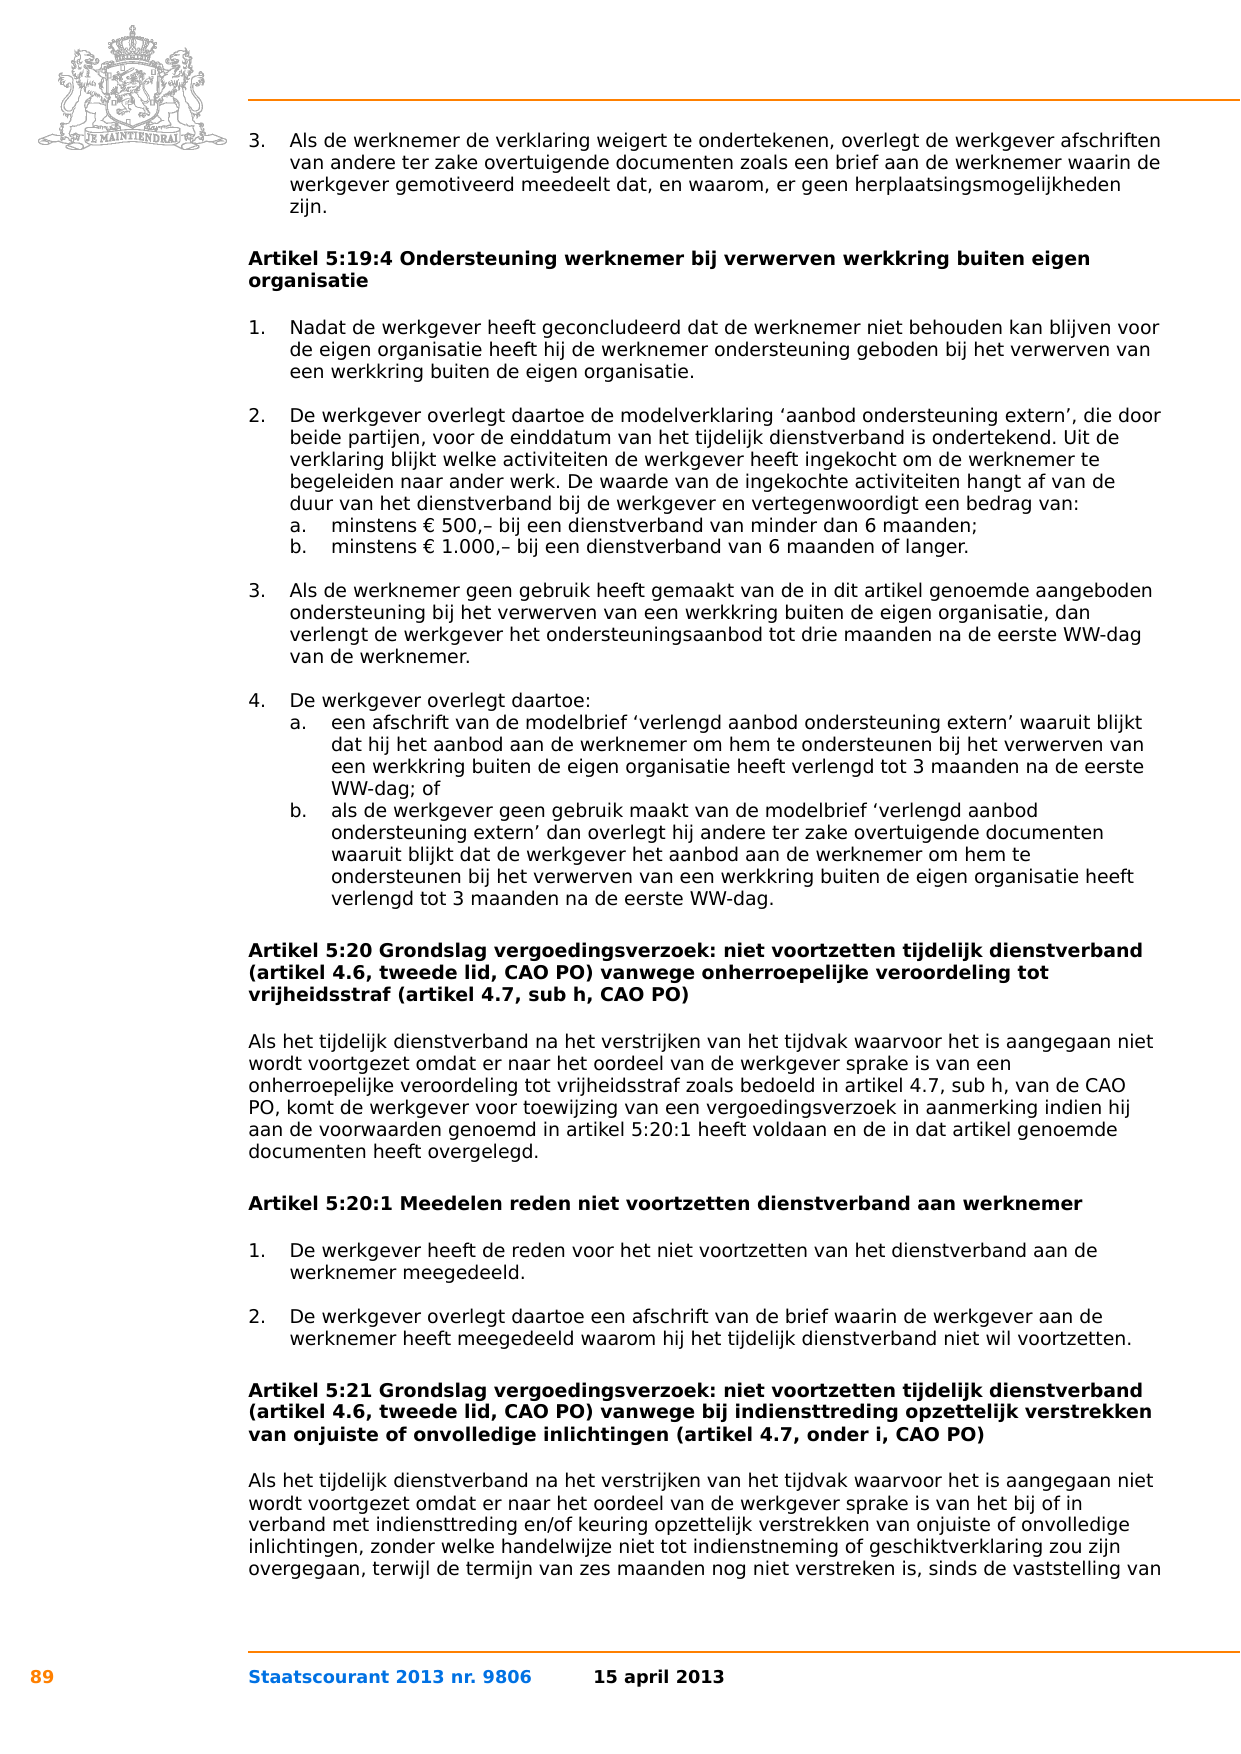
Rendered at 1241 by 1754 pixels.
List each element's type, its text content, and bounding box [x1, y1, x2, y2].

text a. een afschrift van de modelbrief ‘verlengd aanbod ondersteuning extern’ waaruit blijkt dat hij het aanbod aan de werknemer om hem te ondersteunen bij het verwerven van een werkkring buiten de eigen organisatie heeft verlengd tot 3 maanden na de eerste WW-dag; of [289, 712, 1163, 800]
text 1. Nadat de werkgever heeft geconcludeerd dat de werknemer niet behouden kan blijven voor de eigen organisatie heeft hij de werknemer ondersteuning geboden bij het verwerven van een werkkring buiten de eigen organisatie. [248, 317, 1163, 383]
text b. als de werkgever geen gebruik maakt van de modelbrief ‘verlengd aanbod ondersteuning extern’ dan overlegt hij andere ter zake overtuigende documenten waaruit blijkt dat de werkgever het aanbod aan de werknemer om hem te ondersteunen bij het verwerven van een werkkring buiten de eigen organisatie heeft verlengd tot 3 maanden na de eerste WW-dag. [289, 800, 1163, 910]
text 3. Als de werknemer de verklaring weigert te ondertekenen, overlegt de werkgever afschriften van andere ter zake overtuigende documenten zoals een brief aan de werknemer waarin de werkgever gemotiveerd meedeelt dat, en waarom, er geen herplaatsingsmogelijkheden zijn. [248, 130, 1163, 218]
text b. minstens € 1.000,– bij een dienstverband van 6 maanden of langer. [289, 536, 1163, 558]
text 2. De werkgever overlegt daartoe een afschrift van de brief waarin de werkgever aan de werknemer heeft meegedeeld waarom hij het tijdelijk dienstverband niet wil voortzetten. [248, 1306, 1163, 1349]
text 3. Als de werknemer geen gebruik heeft gemaakt van de in dit artikel genoemde aangeboden ondersteuning bij het verwerven van een werkkring buiten de eigen organisatie, dan verlengt de werkgever het ondersteuningsaanbod tot drie maanden na de eerste WW-dag van de werknemer. [248, 580, 1163, 668]
text Als het tijdelijk dienstverband na het verstrijken van het tijdvak waarvoor het is aangegaan niet wordt voortgezet omdat er naar het oordeel van de werkgever sprake is van een onherroepelijke veroordeling tot vrijheidsstraf zoals bedoeld in artikel 4.7, sub h, van de CAO PO, komt de werkgever voor toewijzing van een vergoedingsverzoek in aanmerking indien hij aan de voorwaarden genoemd in artikel 5:20:1 heeft voldaan en de in dat artikel genoemde documenten heeft overgelegd. [248, 1031, 1163, 1163]
text 2. De werkgever overlegt daartoe de modelverklaring ‘aanbod ondersteuning extern’, die door beide partijen, voor de einddatum van het tijdelijk dienstverband is ondertekend. Uit de verklaring blijkt welke activiteiten de werkgever heeft ingekocht om de werknemer te begeleiden naar ander werk. De waarde van de ingekochte activiteiten hangt af van de duur van het dienstverband bij de werkgever en vertegenwoordigt een bedrag van: [248, 404, 1163, 514]
picture [38, 25, 227, 150]
subtitle Artikel 5:20 Grondslag vergoedingsverzoek: niet voortzetten tijdelijk dienstverband (artikel 4.6, tweede lid, CAO PO) vanwege onherroepelijke veroordeling tot vrijheidsstraf (artikel 4.7, sub h, CAO PO) [248, 940, 1163, 1006]
text Als het tijdelijk dienstverband na het verstrijken van het tijdvak waarvoor het is aangegaan niet wordt voortgezet omdat er naar het oordeel van de werkgever sprake is van het bij of in verband met indiensttreding en/of keuring opzettelijk verstrekken van onjuiste of onvolledige inlichtingen, zonder welke handelwijze niet tot indienstneming of geschiktverklaring zou zijn overgegaan, terwijl de termijn van zes maanden nog niet verstreken is, sinds de vaststelling van [248, 1470, 1163, 1580]
text 4. De werkgever overlegt daartoe: [248, 690, 1163, 712]
text a. minstens € 500,– bij een dienstverband van minder dan 6 maanden; [289, 514, 1163, 536]
subtitle Artikel 5:19:4 Ondersteuning werknemer bij verwerven werkkring buiten eigen organisatie [248, 248, 1163, 292]
subtitle Artikel 5:21 Grondslag vergoedingsverzoek: niet voortzetten tijdelijk dienstverband (artikel 4.6, tweede lid, CAO PO) vanwege bij indiensttreding opzettelijk verstrekken van onjuiste of onvolledige inlichtingen (artikel 4.7, onder i, CAO PO) [248, 1379, 1163, 1445]
subtitle Artikel 5:20:1 Meedelen reden niet voortzetten dienstverband aan werknemer [248, 1193, 1163, 1215]
text 1. De werkgever heeft de reden voor het niet voortzetten van het dienstverband aan de werknemer meegedeeld. [248, 1240, 1163, 1284]
